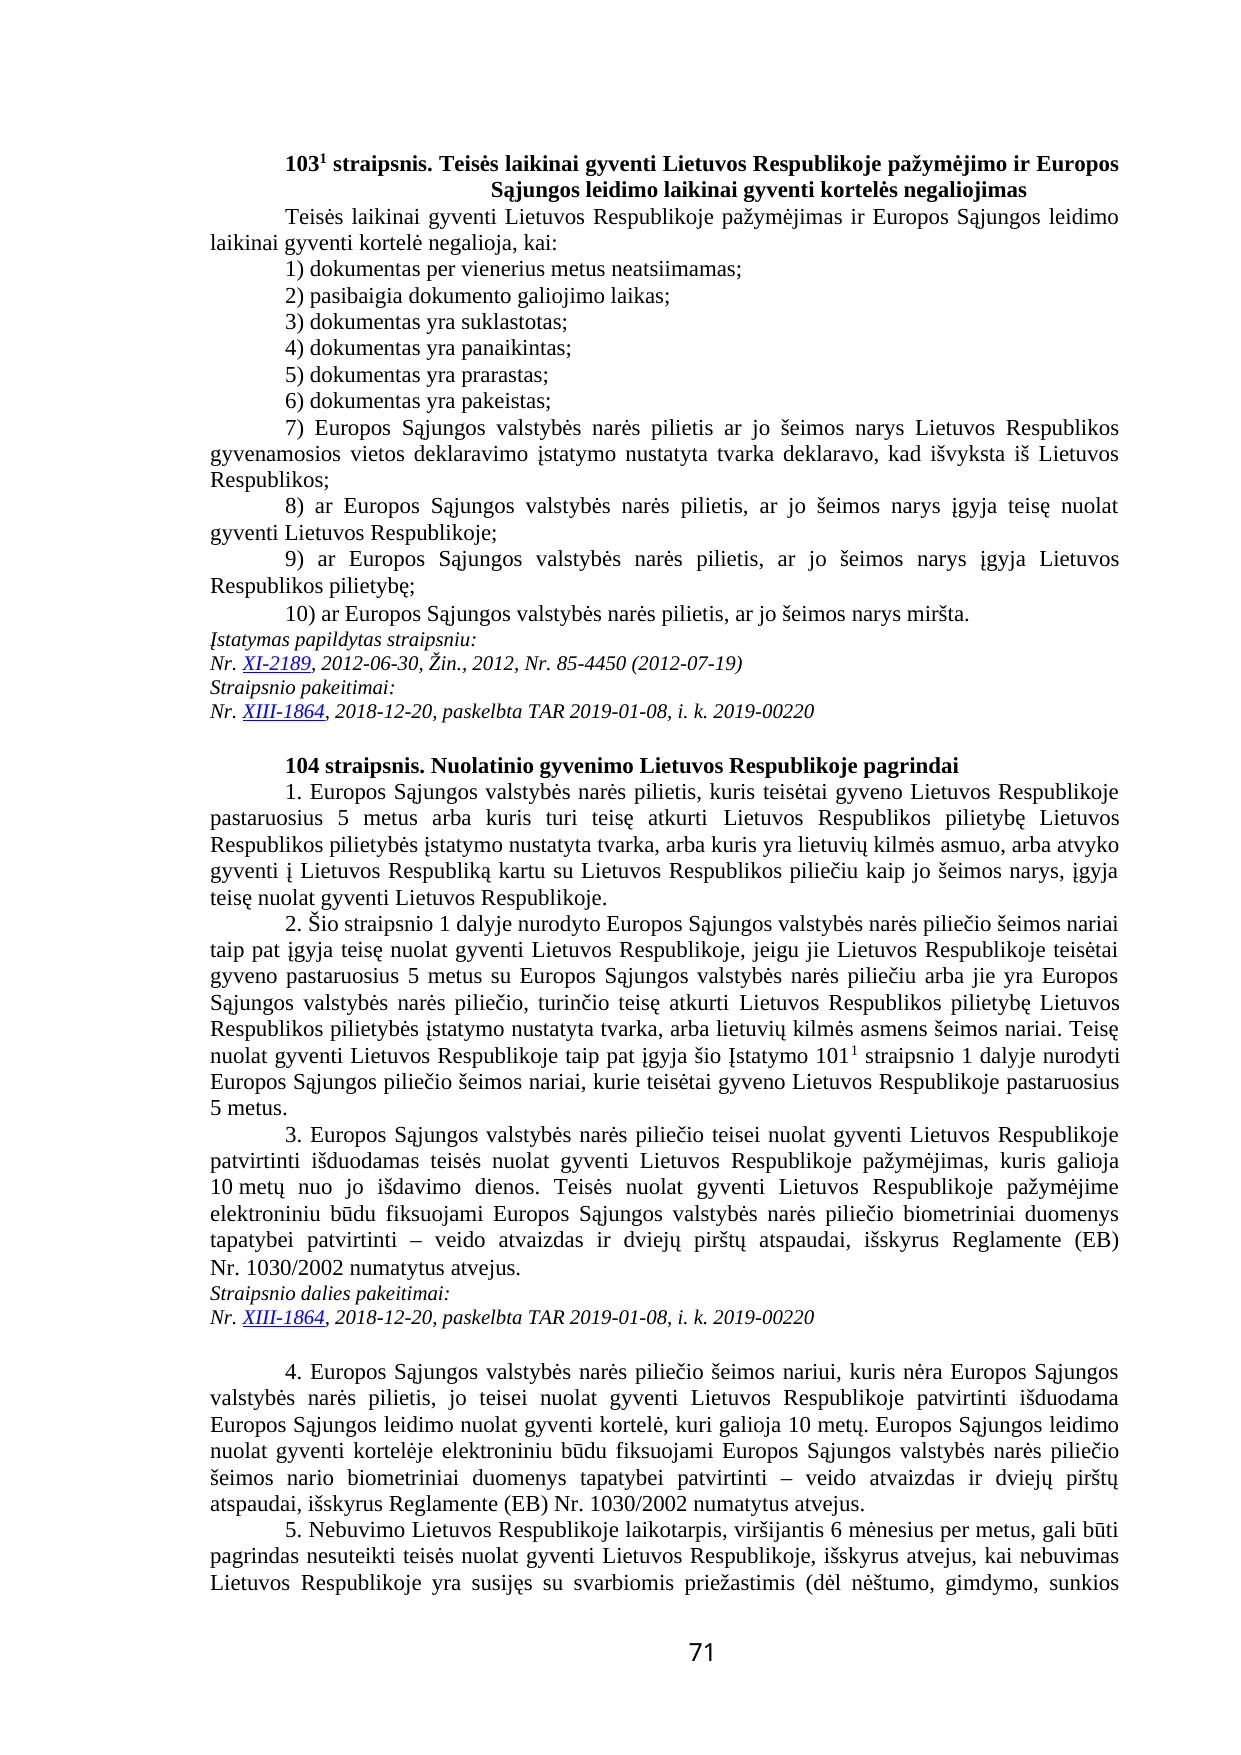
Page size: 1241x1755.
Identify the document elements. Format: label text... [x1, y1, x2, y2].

text 5. Nebuvimo Lietuvos Respublikoje laikotarpis, viršijantis 6 mėnesius per metus, gali būti pagrindas nesuteikti teisės nuolat gyventi Lietuvos Respublikoje, išskyrus atvejus, kai nebuvimas Lietuvos Respublikoje yra susijęs su svarbiomis priežastimis (dėl nėštumo, gimdymo, sunkios [210, 1516, 1120, 1595]
text Teisės laikinai gyventi Lietuvos Respublikoje pažymėjimas ir Europos Sąjungos leidimo laikinai gyventi kortelė negalioja, kai: [210, 203, 1120, 255]
text 4) dokumentas yra panaikintas; [210, 334, 1120, 361]
text 5) dokumentas yra prarastas; [210, 361, 1120, 387]
text 10) ar Europos Sąjungos valstybės narės pilietis, ar jo šeimos narys miršta. [210, 598, 1120, 627]
text 104 straipsnis. Nuolatinio gyvenimo Lietuvos Respublikoje pagrindai [210, 752, 1120, 778]
text Nr. XIII-1864, 2018-12-20, paskelbta TAR 2019-01-08, i. k. 2019-00220 [210, 699, 1120, 723]
text 8) ar Europos Sąjungos valstybės narės pilietis, ar jo šeimos narys įgyja teisę nuolat gyventi Lietuvos Respublikoje; [210, 493, 1120, 545]
text 3. Europos Sąjungos valstybės narės piliečio teisei nuolat gyventi Lietuvos Respublikoje patvirtinti išduodamas teisės nuolat gyventi Lietuvos Respublikoje pažymėjimas, kuris galioja 10 metų nuo jo išdavimo dienos. Teisės nuolat gyventi Lietuvos Respublikoje pažymėjime elektroniniu būdu fiksuojami Europos Sąjungos valstybės narės piliečio biometriniai duomenys tapatybei patvirtinti – veido atvaizdas ir dviejų pirštų atspaudai, išskyrus Reglamente (EB) Nr. 1030/2002 numatytus atvejus. [210, 1121, 1120, 1281]
text 7) Europos Sąjungos valstybės narės pilietis ar jo šeimos narys Lietuvos Respublikos gyvenamosios vietos deklaravimo įstatymo nustatyta tvarka deklaravo, kad išvyksta iš Lietuvos Respublikos; [210, 413, 1120, 493]
text Nr. XI-2189, 2012-06-30, Žin., 2012, Nr. 85-4450 (2012-07-19) [210, 651, 1120, 675]
text 1) dokumentas per vienerius metus neatsiimamas; [210, 255, 1120, 282]
text 2. Šio straipsnio 1 dalyje nurodyto Europos Sąjungos valstybės narės piliečio šeimos nariai taip pat įgyja teisę nuolat gyventi Lietuvos Respublikoje, jeigu jie Lietuvos Respublikoje teisėtai gyveno pastaruosius 5 metus su Europos Sąjungos valstybės narės piliečiu arba jie yra Europos Sąjungos valstybės narės piliečio, turinčio teisę atkurti Lietuvos Respublikos pilietybę Lietuvos Respublikos pilietybės įstatymo nustatyta tvarka, arba lietuvių kilmės asmens šeimos nariai. Teisę nuolat gyventi Lietuvos Respublikoje taip pat įgyja šio Įstatymo 1011 straipsnio 1 dalyje nurodyti Europos Sąjungos piliečio šeimos nariai, kurie teisėtai gyveno Lietuvos Respublikoje pastaruosius 5 metus. [210, 910, 1120, 1121]
text 6) dokumentas yra pakeistas; [210, 387, 1120, 413]
text 1031 straipsnis. Teisės laikinai gyventi Lietuvos Respublikoje pažymėjimo ir Europos Sąjungos leidimo laikinai gyventi kortelės negaliojimas [285, 150, 1120, 203]
text Straipsnio pakeitimai: [210, 675, 1120, 699]
text Nr. XIII-1864, 2018-12-20, paskelbta TAR 2019-01-08, i. k. 2019-00220 [210, 1305, 1120, 1329]
text 9) ar Europos Sąjungos valstybės narės pilietis, ar jo šeimos narys įgyja Lietuvos Respublikos pilietybę; [210, 545, 1120, 598]
text Įstatymas papildytas straipsniu: [210, 627, 1120, 651]
text 3) dokumentas yra suklastotas; [210, 308, 1120, 334]
text 4. Europos Sąjungos valstybės narės piliečio šeimos nariui, kuris nėra Europos Sąjungos valstybės narės pilietis, jo teisei nuolat gyventi Lietuvos Respublikoje patvirtinti išduodama Europos Sąjungos leidimo nuolat gyventi kortelė, kuri galioja 10 metų. Europos Sąjungos leidimo nuolat gyventi kortelėje elektroniniu būdu fiksuojami Europos Sąjungos valstybės narės piliečio šeimos nario biometriniai duomenys tapatybei patvirtinti – veido atvaizdas ir dviejų pirštų atspaudai, išskyrus Reglamente (EB) Nr. 1030/2002 numatytus atvejus. [210, 1358, 1120, 1516]
text 1. Europos Sąjungos valstybės narės pilietis, kuris teisėtai gyveno Lietuvos Respublikoje pastaruosius 5 metus arba kuris turi teisę atkurti Lietuvos Respublikos pilietybę Lietuvos Respublikos pilietybės įstatymo nustatyta tvarka, arba kuris yra lietuvių kilmės asmuo, arba atvyko gyventi į Lietuvos Respubliką kartu su Lietuvos Respublikos piliečiu kaip jo šeimos narys, įgyja teisę nuolat gyventi Lietuvos Respublikoje. [210, 778, 1120, 910]
text Straipsnio dalies pakeitimai: [210, 1281, 1120, 1305]
text 2) pasibaigia dokumento galiojimo laikas; [210, 282, 1120, 308]
